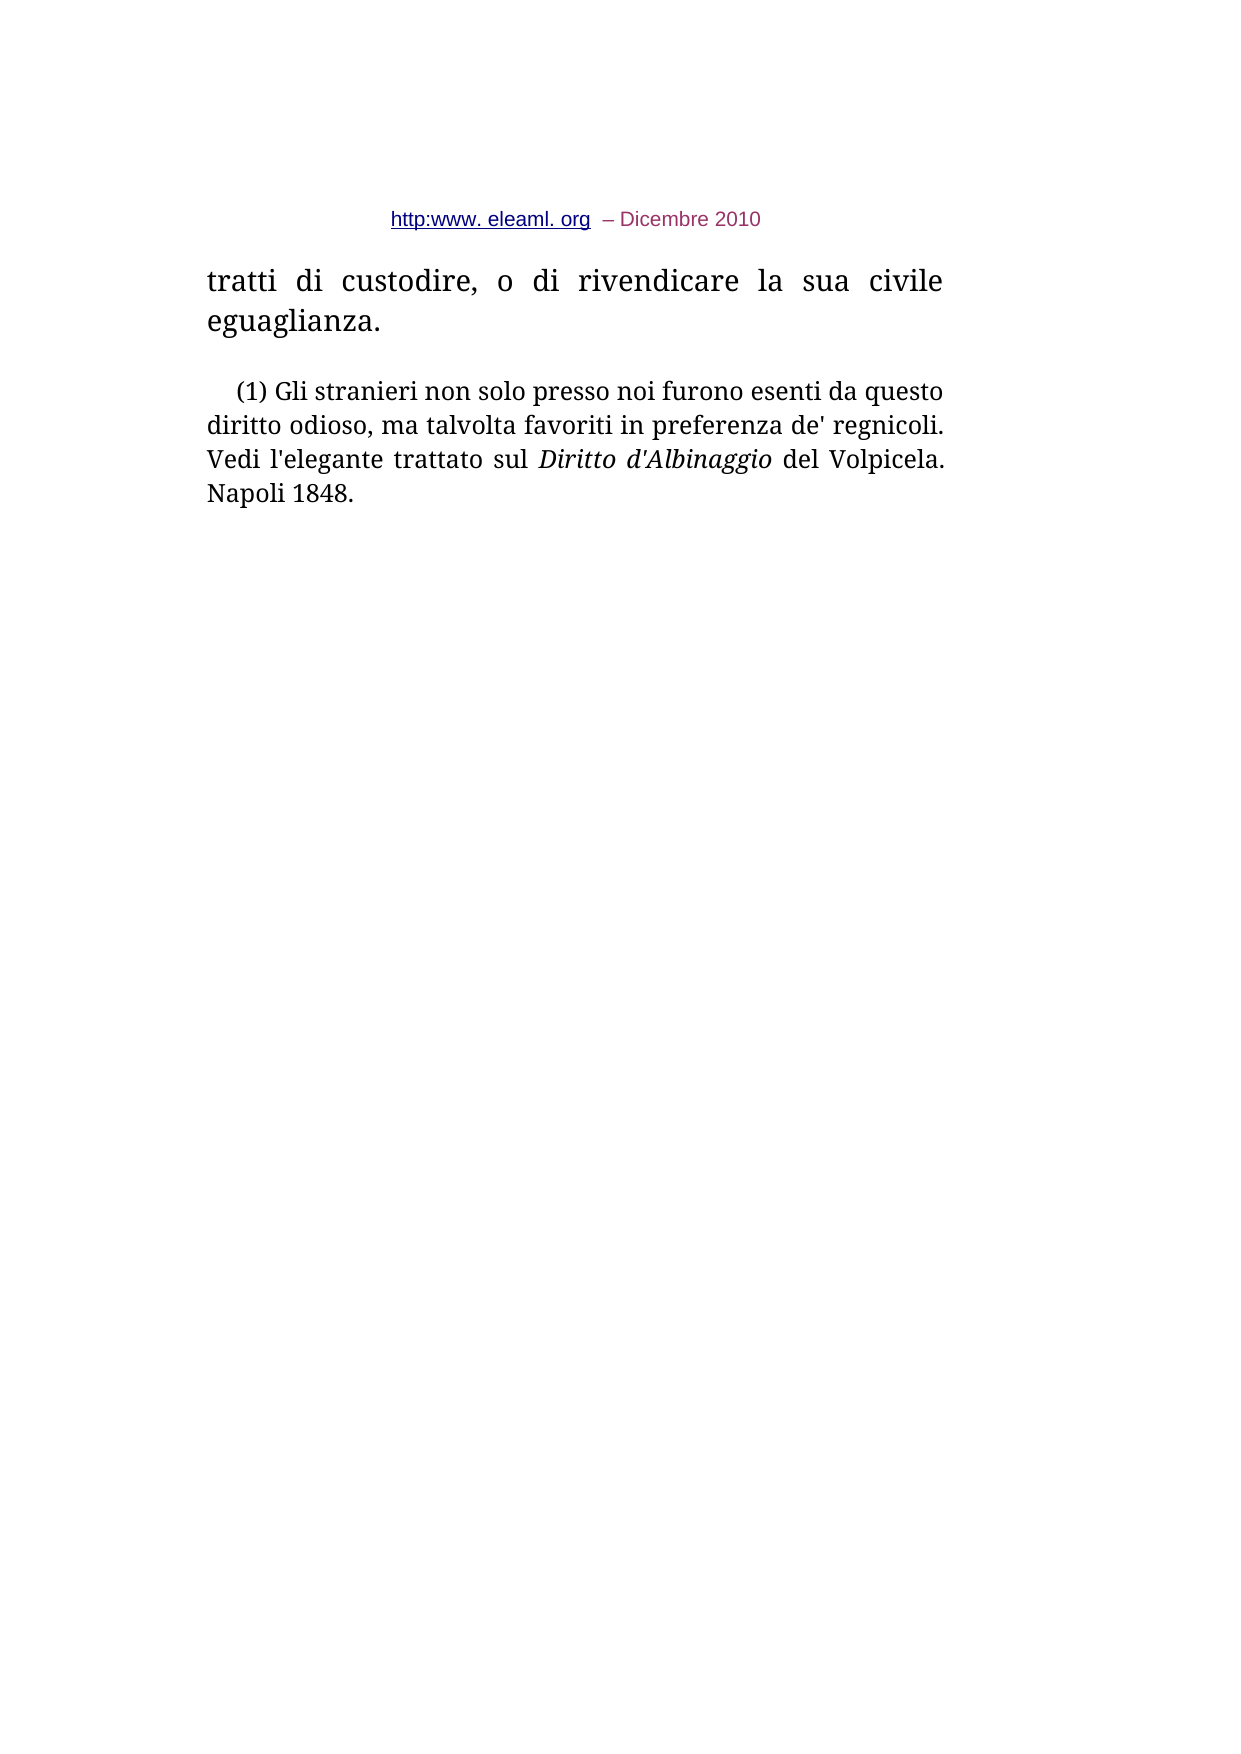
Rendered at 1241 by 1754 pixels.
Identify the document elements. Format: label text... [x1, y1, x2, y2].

text tratti di custodire, o di rivendicare la sua civile eguaglianza. [207, 260, 945, 339]
text (1) Gli stranieri non solo presso noi furono esenti da questo diritto odioso, ma talvolta favoriti in preferenza de' regnicoli. Vedi l'elegante trattato sul Diritto d'Albinaggio del Volpicela. Napoli 1848. [207, 373, 945, 510]
